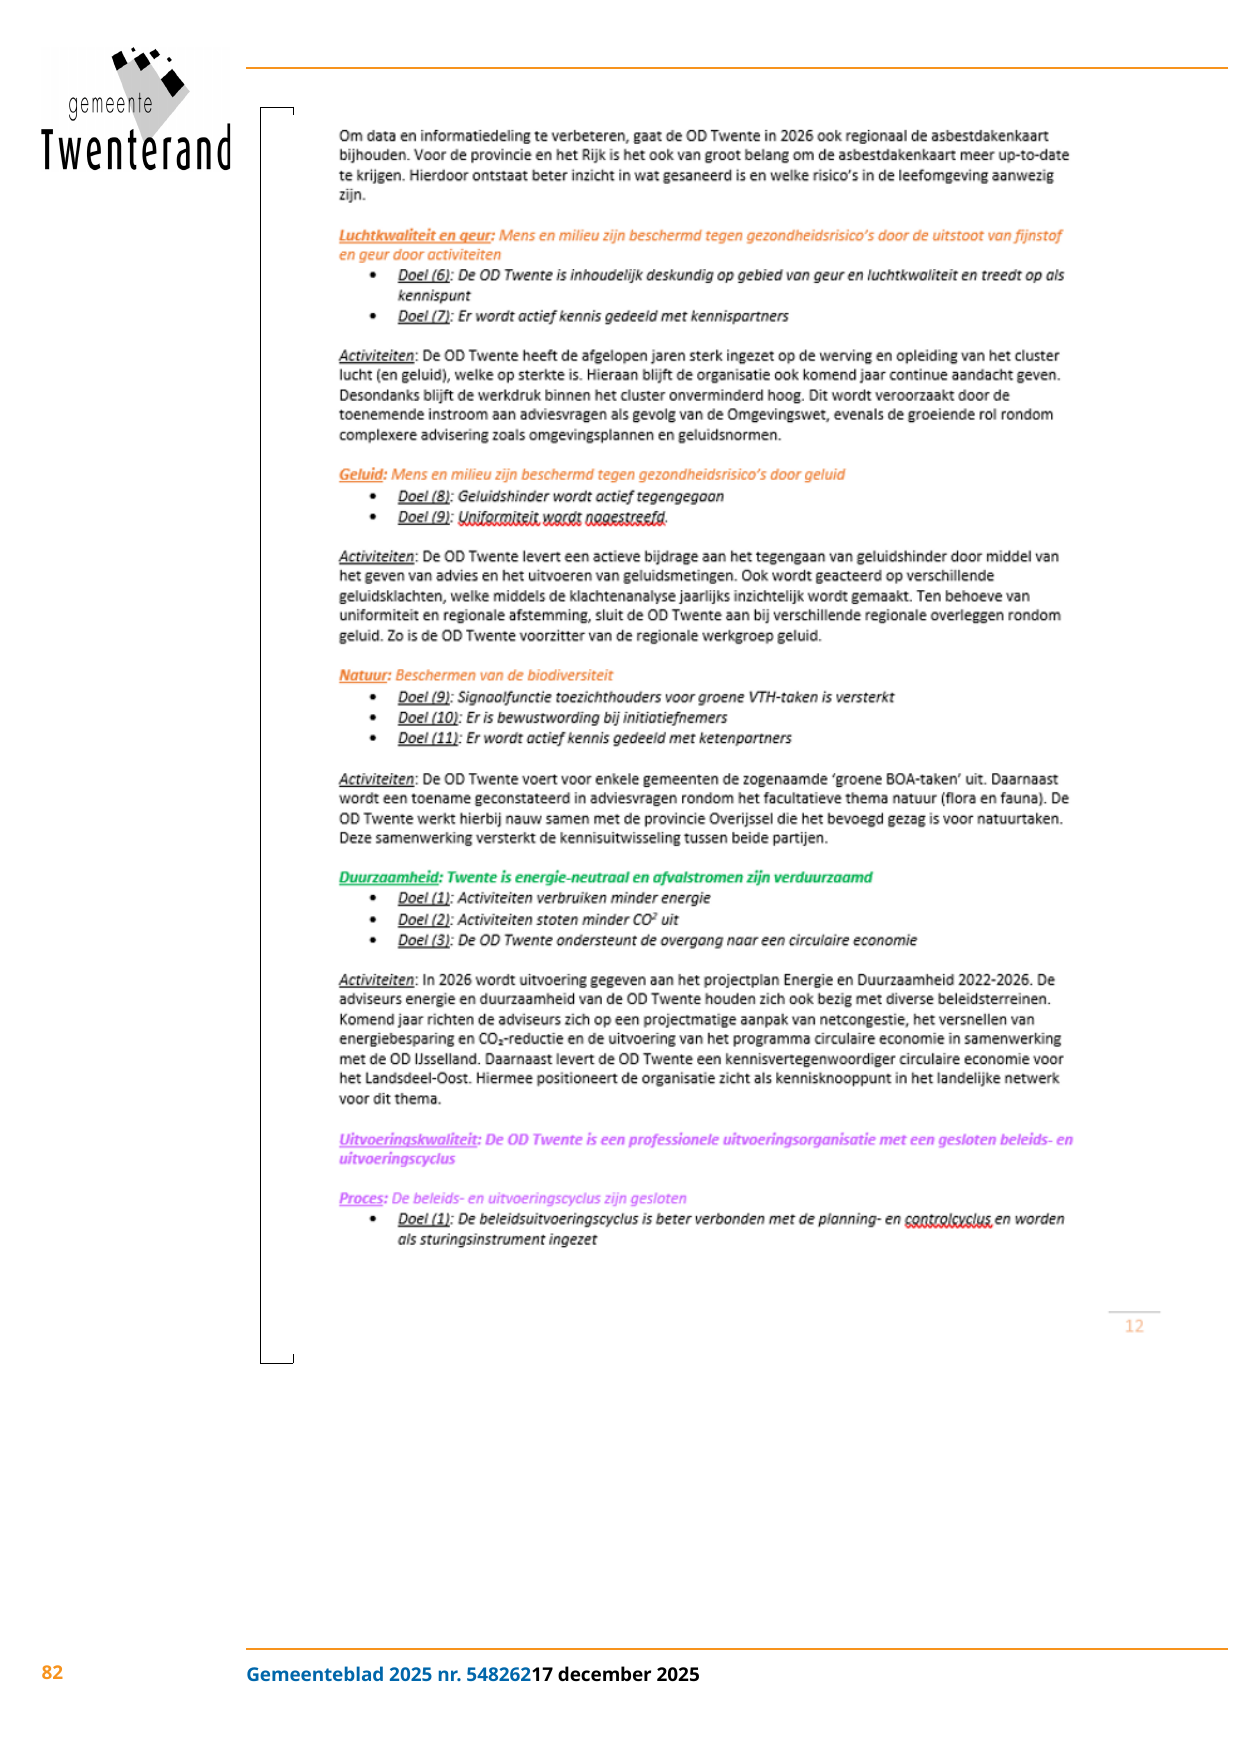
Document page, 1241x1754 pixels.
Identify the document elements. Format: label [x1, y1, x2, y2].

picture [268, 115, 1173, 1354]
picture [41, 47, 231, 172]
